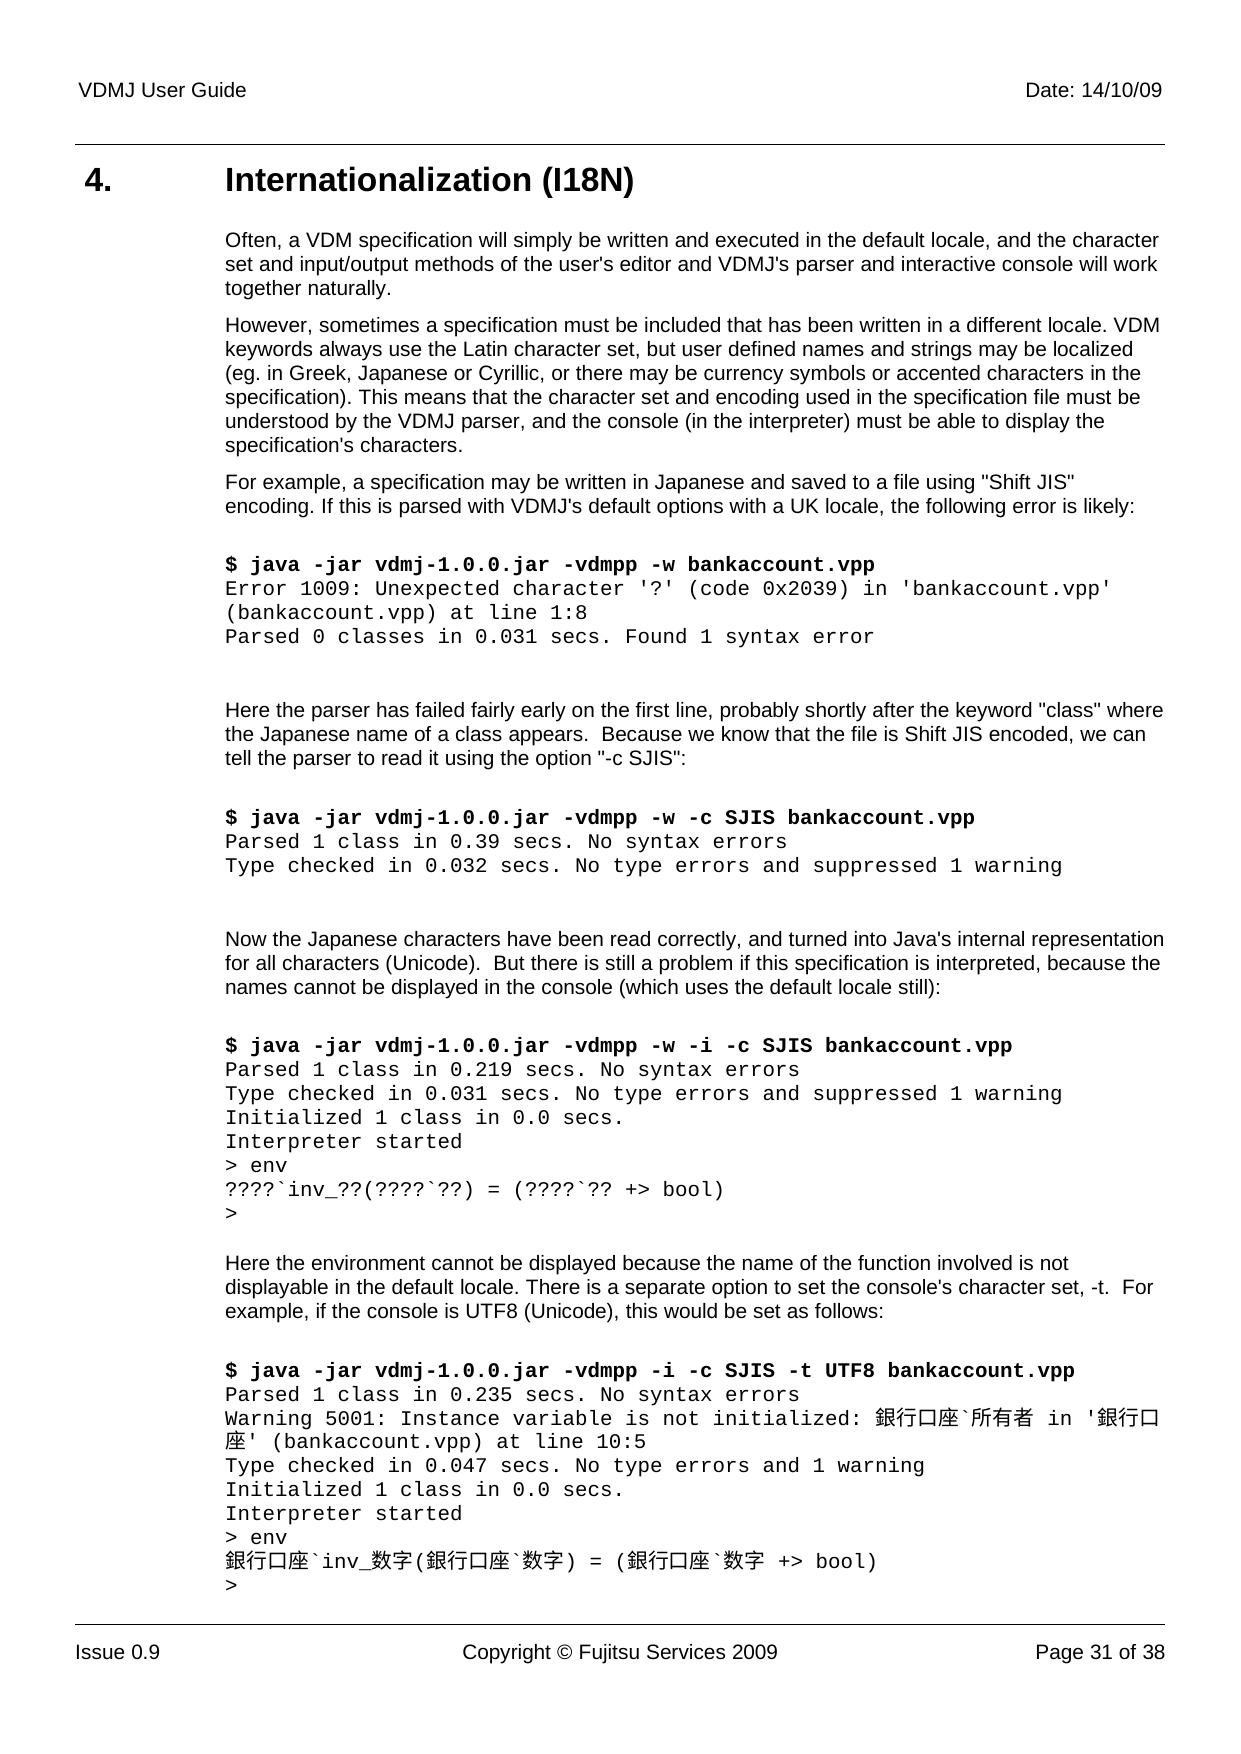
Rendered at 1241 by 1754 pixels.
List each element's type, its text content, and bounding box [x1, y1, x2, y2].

text > [225, 1203, 1165, 1227]
text Interpreter started [225, 1131, 1165, 1155]
text Initialized 1 class in 0.0 secs. [225, 1479, 1165, 1503]
text For example, a specification may be written in Japanese and saved to a file using "Shift JIS" encoding. If this is parsed with VDMJ's default options with a UK locale, the following error is likely: [225, 470, 1165, 518]
text Type checked in 0.032 secs. No type errors and suppressed 1 warning [225, 855, 1165, 879]
text $ java -jar vdmj-1.0.0.jar -vdmpp -i -c SJIS -t UTF8 bankaccount.vpp [225, 1359, 1165, 1383]
text > env [225, 1155, 1165, 1179]
text Often, a VDM specification will simply be written and executed in the default locale, and the character set and input/output methods of the user's editor and VDMJ's parser and interactive console will work together naturally. [225, 228, 1165, 300]
text $ java -jar vdmj-1.0.0.jar -vdmpp -w -i -c SJIS bankaccount.vpp [225, 1035, 1165, 1059]
text $ java -jar vdmj-1.0.0.jar -vdmpp -w bankaccount.vpp [225, 554, 1165, 578]
text Interpreter started [225, 1503, 1165, 1527]
text Parsed 1 class in 0.235 secs. No syntax errors [225, 1383, 1165, 1407]
text However, sometimes a specification must be included that has been written in a different locale. VDM keywords always use the Latin character set, but user defined names and strings may be localized (eg. in Greek, Japanese or Cyrillic, or there may be currency symbols or accented characters in the specification). This means that the character set and encoding used in the specification file must be understood by the VDMJ parser, and the console (in the interpreter) must be able to display the specification's characters. [225, 313, 1165, 457]
text Type checked in 0.047 secs. No type errors and 1 warning [225, 1455, 1165, 1479]
text Warning 5001: Instance variable is not initialized: 銀行口座`所有者 in '銀行口座' (bankaccount.vpp) at line 10:5 [225, 1407, 1165, 1455]
text Parsed 0 classes in 0.031 secs. Found 1 syntax error [225, 626, 1165, 650]
subtitle Internationalization (I18N) [75, 160, 1165, 198]
text Type checked in 0.031 secs. No type errors and suppressed 1 warning [225, 1083, 1165, 1107]
text 銀行口座`inv_数字(銀行口座`数字) = (銀行口座`数字 +> bool) [225, 1551, 1165, 1575]
text Error 1009: Unexpected character '?' (code 0x2039) in 'bankaccount.vpp' (bankaccount.vpp) at line 1:8 [225, 578, 1165, 626]
text Here the environment cannot be displayed because the name of the function involved is not displayable in the default locale. There is a separate option to set the console's character set, -t. For example, if the console is UTF8 (Unicode), this would be set as follows: [225, 1251, 1165, 1323]
text > [225, 1575, 1165, 1599]
text $ java -jar vdmj-1.0.0.jar -vdmpp -w -c SJIS bankaccount.vpp [225, 807, 1165, 831]
text ????`inv_??(????`??) = (????`?? +> bool) [225, 1179, 1165, 1203]
text Now the Japanese characters have been read correctly, and turned into Java's internal representation for all characters (Unicode). But there is still a problem if this specification is interpreted, because the names cannot be displayed in the console (which uses the default locale still): [225, 927, 1165, 999]
text > env [225, 1527, 1165, 1551]
text Parsed 1 class in 0.39 secs. No syntax errors [225, 831, 1165, 855]
text Initialized 1 class in 0.0 secs. [225, 1107, 1165, 1131]
text Parsed 1 class in 0.219 secs. No syntax errors [225, 1059, 1165, 1083]
text Here the parser has failed fairly early on the first line, probably shortly after the keyword "class" where the Japanese name of a class appears. Because we know that the file is Shift JIS encoded, we can tell the parser to read it using the option "-c SJIS": [225, 698, 1165, 770]
